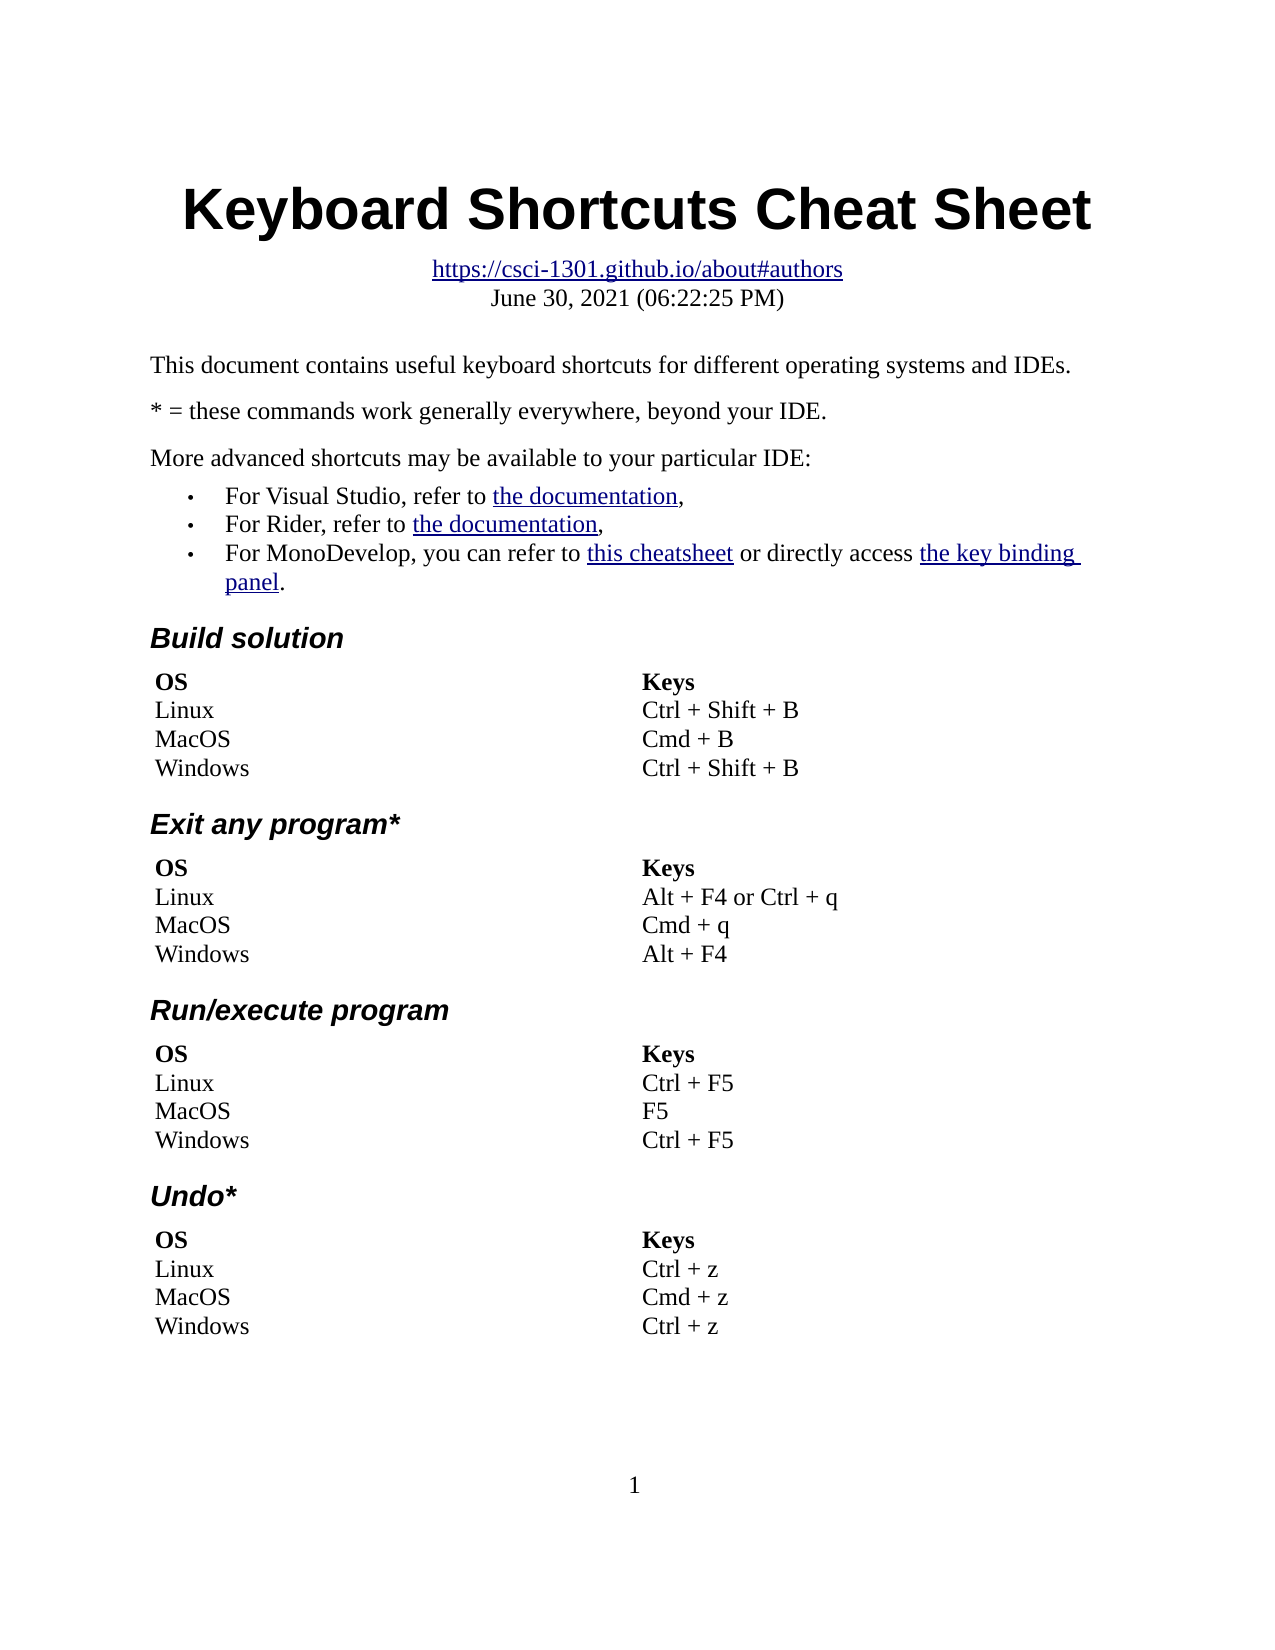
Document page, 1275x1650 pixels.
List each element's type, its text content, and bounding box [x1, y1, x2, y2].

table_cell F5 [638, 1096, 1125, 1125]
table_header OS [150, 853, 637, 882]
table_cell Windows [150, 1311, 637, 1340]
text This document contains useful keyboard shortcuts for different operating systems and IDEs. [150, 350, 1125, 378]
table_cell Ctrl + z [638, 1254, 1125, 1282]
table_cell Linux [150, 882, 637, 910]
table_cell Cmd + q [638, 910, 1125, 939]
list For Visual Studio, refer to the documentation, [187, 481, 1125, 509]
table_cell Cmd + B [638, 724, 1125, 753]
table_header Keys [638, 1039, 1125, 1068]
subtitle Build solution [150, 621, 1125, 654]
table_cell Cmd + z [638, 1283, 1125, 1311]
subtitle Undo* [150, 1179, 1125, 1212]
list For Rider, refer to the documentation, [187, 509, 1125, 538]
subtitle Exit any program* [150, 807, 1125, 840]
table_cell Ctrl + F5 [638, 1125, 1125, 1154]
table_header Keys [638, 853, 1125, 882]
table_cell Linux [150, 1068, 637, 1096]
table_cell Alt + F4 or Ctrl + q [638, 882, 1125, 910]
table_cell MacOS [150, 910, 637, 939]
table_header OS [150, 667, 637, 696]
table_cell Ctrl + Shift + B [638, 753, 1125, 782]
table_cell Windows [150, 753, 637, 782]
text https://csci-1301.github.io/about#authors [150, 254, 1125, 283]
text More advanced shortcuts may be available to your particular IDE: [150, 443, 1125, 472]
table_cell Windows [150, 1125, 637, 1154]
title Keyboard Shortcuts Cheat Sheet [150, 175, 1125, 242]
table_header OS [150, 1039, 637, 1068]
table_header Keys [638, 667, 1125, 696]
table_cell Linux [150, 1254, 637, 1282]
table_cell Ctrl + z [638, 1311, 1125, 1340]
table_cell Linux [150, 696, 637, 724]
table_header OS [150, 1225, 637, 1254]
table_cell MacOS [150, 724, 637, 753]
table_cell Alt + F4 [638, 939, 1125, 968]
table_cell MacOS [150, 1096, 637, 1125]
subtitle Run/execute program [150, 993, 1125, 1026]
text June 30, 2021 (06:22:25 PM) [150, 283, 1125, 312]
text * = these commands work generally everywhere, beyond your IDE. [150, 396, 1125, 425]
table_cell Ctrl + F5 [638, 1068, 1125, 1096]
list For MonoDevelop, you can refer to this cheatsheet or directly access the key binding panel. [187, 538, 1125, 596]
table_cell Windows [150, 939, 637, 968]
table_header Keys [638, 1225, 1125, 1254]
table_cell MacOS [150, 1283, 637, 1311]
table_cell Ctrl + Shift + B [638, 696, 1125, 724]
